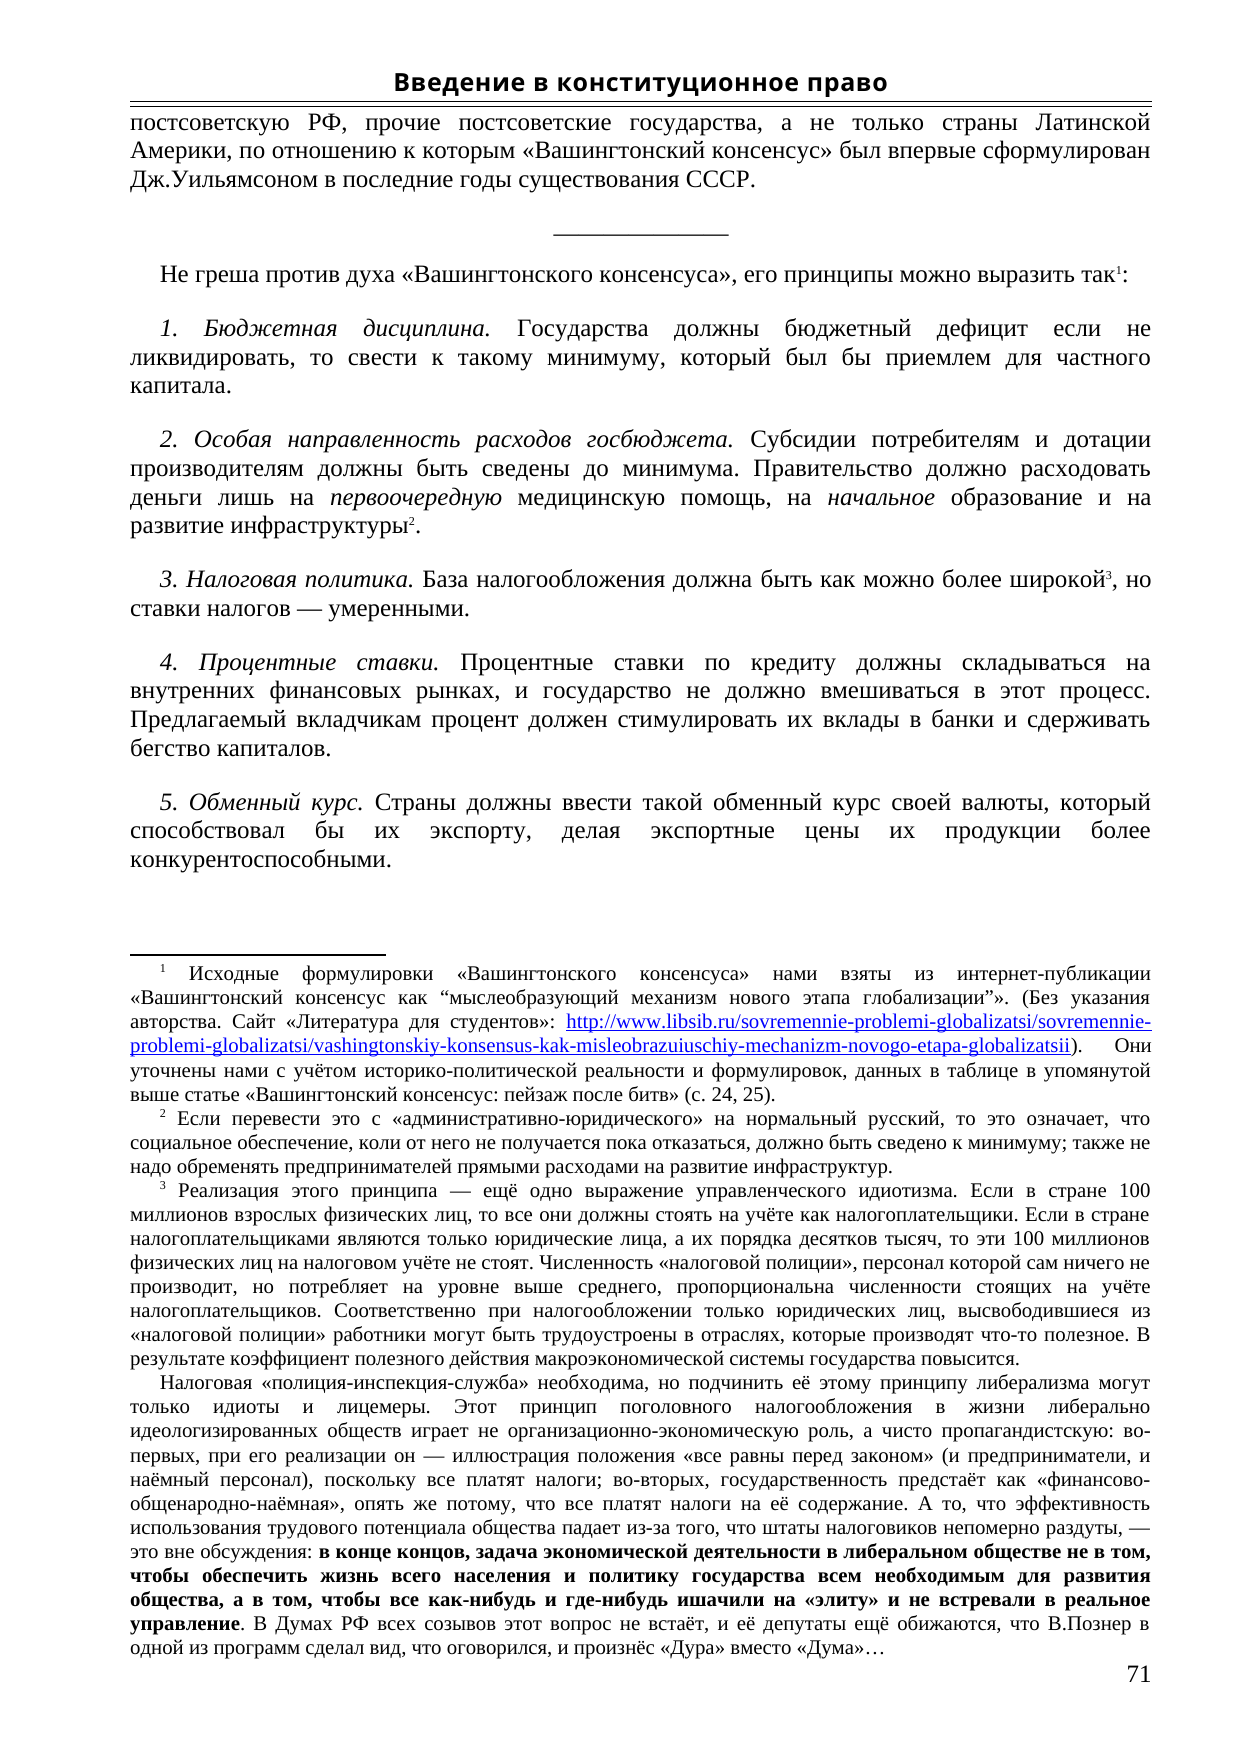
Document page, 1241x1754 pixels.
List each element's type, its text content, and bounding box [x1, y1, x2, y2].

text Не греша против духа «Вашингтонского консенсуса», его принципы можно выразить так: [130, 259, 1152, 288]
text Реализация этого принципа — ещё одно выражение управленческого идиотизма. Если в стране 100 миллионов взрослых физических лиц, то все они должны стоять на учёте как налогоплательщики. Если в стране налогоплательщиками являются только юридические лица, а их порядка десятков тысяч, то эти 100 миллионов физических лиц на налоговом учёте не стоят. Численность «налоговой полиции», персонал которой сам ничего не производит, но потребляет на уровне выше среднего, пропорциональна численности стоящих на учёте налогоплательщиков. Соответственно при налогообложении только юридических лиц, высвободившиеся из «налоговой полиции» работники могут быть трудоустроены в отраслях, которые производят что-то полезное. В результате коэффициент полезного действия макроэкономической системы государства повысится. [130, 1178, 1152, 1370]
text 2. Особая направленность расходов госбюджета. Субсидии потребителям и дотации производителям должны быть сведены до минимума. Правительство должно расходовать деньги лишь на первоочередную медицинскую помощь, на начальное образование и на развитие инфраструктуры. [130, 424, 1152, 539]
text Налоговая «полиция-инспекция-служба» необходима, но подчинить её этому принципу либерализма могут только идиоты и лицемеры. Этот принцип поголовного налогообложения в жизни либерально идеологизированных обществ играет не организационно-экономическую роль, а чисто пропагандистскую: во-первых, при его реализации он — иллюстрация положения «все равны перед законом» (и предприниматели, и наёмный персонал), поскольку все платят налоги; во-вторых, государственность предстаёт как «финансово-общенародно-наёмная», опять же потому, что все платят налоги на её содержание. А то, что эффективность использования трудового потенциала общества падает из-за того, что штаты налоговиков непомерно раздуты, — это вне обсуждения: в конце концов, задача экономической деятельности в либеральном обществе не в том, чтобы обеспечить жизнь всего населения и политику государства всем необходимым для развития общества, а в том, чтобы все как-нибудь и где-нибудь ишачили на «элиту» и не встревали в реальное управление. В Думах РФ всех созывов этот вопрос не встаёт, и её депутаты ещё обижаются, что В.Познер в одной из программ сделал вид, что оговорился, и произнёс «Дура» вместо «Дума»… [130, 1370, 1152, 1659]
text 1. Бюджетная дисциплина. Государства должны бюджетный дефицит если не ликвидировать, то свести к такому минимуму, который был бы приемлем для частного капитала. [130, 313, 1152, 399]
text Исходные формулировки «Вашингтонского консенсуса» нами взяты из интернет-публикации «Вашингтонский консенсус как “мыслеобразующий механизм нового этапа глобализации”». (Без указания авторства. Сайт «Литература для студентов»: http://www.libsib.ru/sovremennie-problemi-globalizatsi/sovremennie-problemi-globalizatsi/vashingtonskiy-konsensus-kak-misleobrazuiuschiy-mechanizm-novogo-etapa-globalizatsii). Они уточнены нами с учётом историко-политической реальности и формулировок, данных в таблице в упомянутой выше статье «Вашингтонский консенсус: пейзаж после битв» (с. 24, 25). [130, 961, 1152, 1106]
text Если перевести это с «административно-юридического» на нормальный русский, то это означает, что социальное обеспечение, коли от него не получается пока отказаться, должно быть сведено к минимуму; также не надо обременять предпринимателей прямыми расходами на развитие инфраструктур. [130, 1106, 1152, 1178]
text ——————— [130, 218, 1152, 247]
text 3. Налоговая политика. База налогообложения должна быть как можно более широ­кой, но ставки налогов — умеренными. [130, 564, 1152, 622]
text постсоветскую РФ, прочие постсоветские государства, а не только страны Латинской Америки, по отношению к которым «Вашингтонский консенсус» был впервые сформулирован Дж.Уильямсоном в последние годы существования СССР. [130, 107, 1152, 193]
text 4. Процентные ставки. Процентные ставки по кредиту должны складываться на внутренних финансовых рынках, и государство не должно вмешиваться в этот процесс. Предлагаемый вкладчикам процент должен стимулировать их вклады в банки и сдерживать бегство капиталов. [130, 647, 1152, 762]
text 5. Обменный курс. Страны должны ввести такой обменный курс своей валюты, который способствовал бы их экспорту, делая экспортные цены их продукции более конкурентоспособными. [130, 787, 1152, 873]
